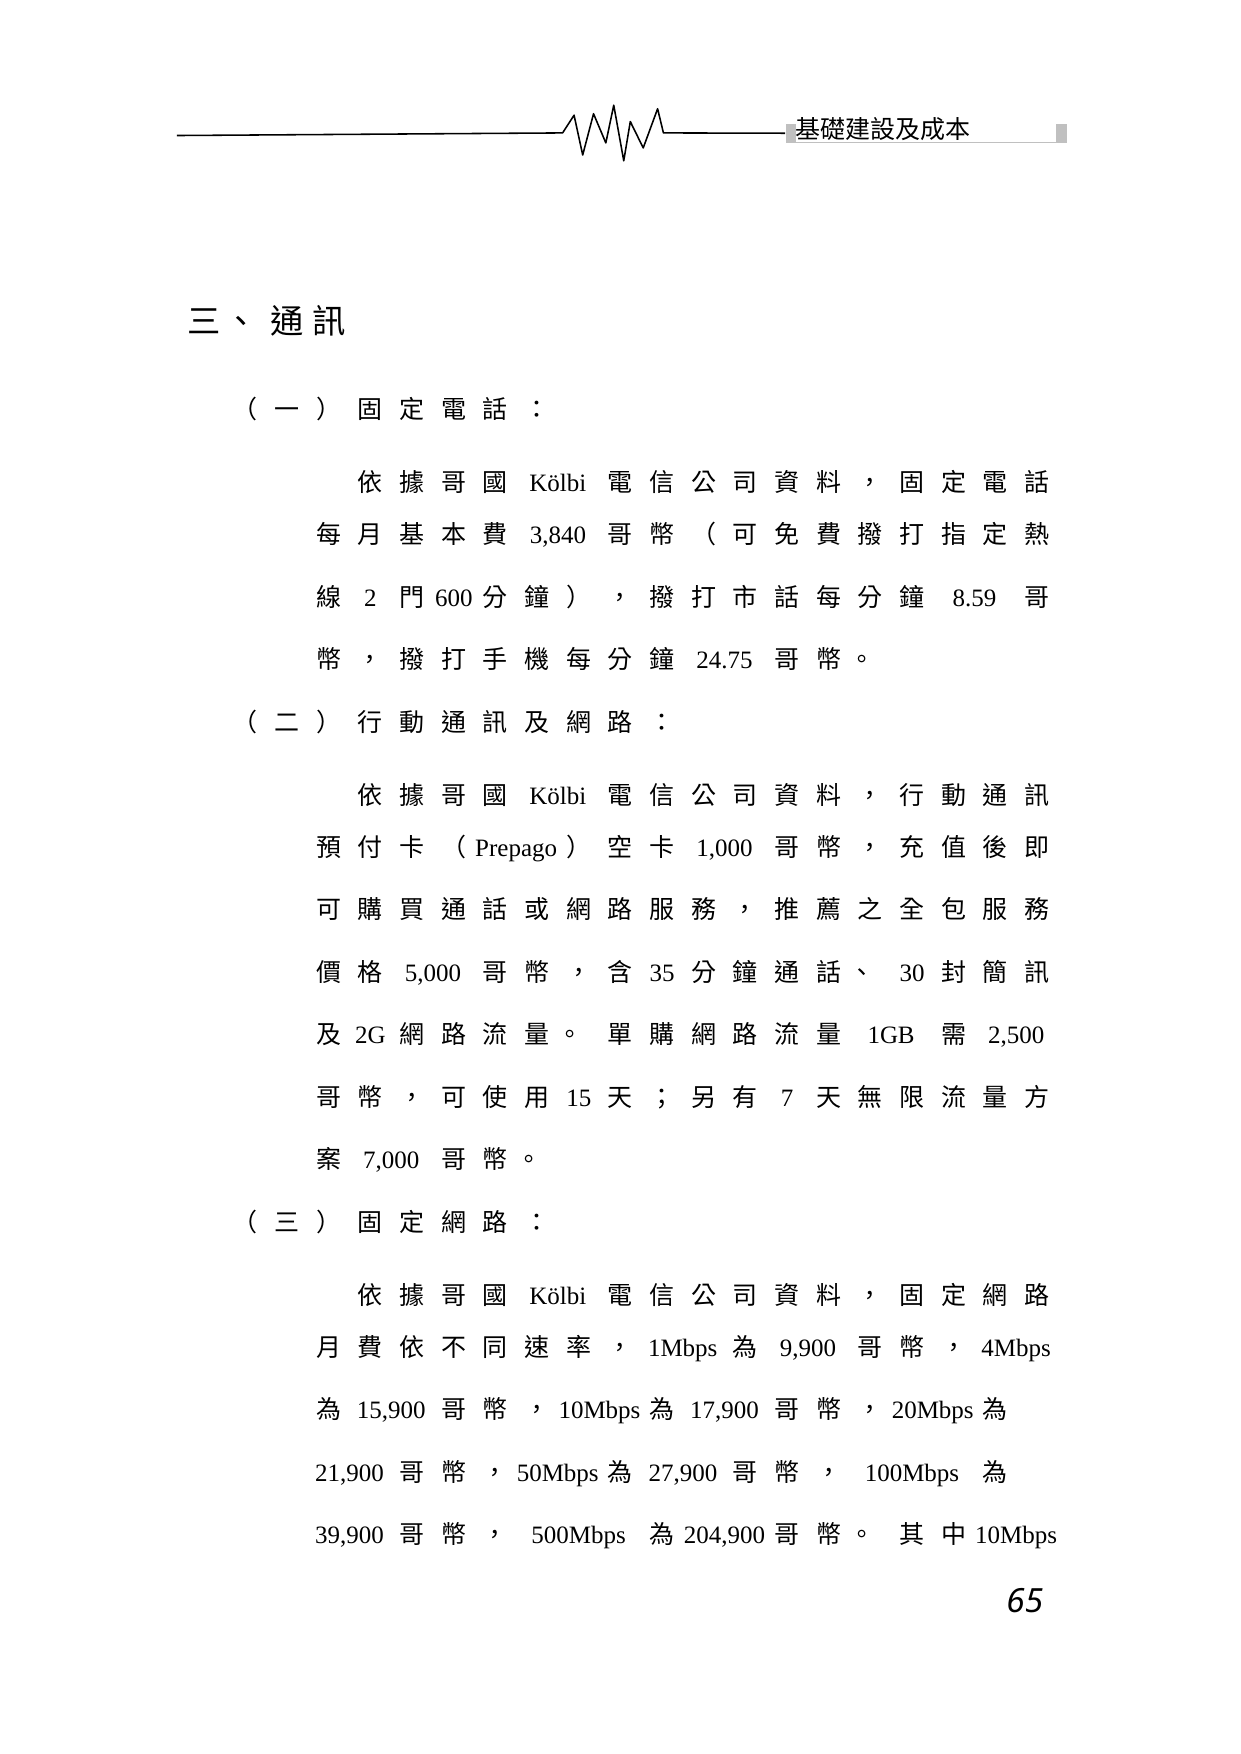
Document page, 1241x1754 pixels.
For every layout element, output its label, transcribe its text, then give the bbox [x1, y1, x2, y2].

text （一）固定電話： [207, 366, 1058, 429]
text 依據哥國Kölbi電信公司資料，行動通訊預付卡（Prepago）空卡1,000哥幣，充值後即可購買通話或網路服務，推薦之全包服務價格5,000哥幣，含35分鐘通話、30封簡訊及2G網路流量。單購網路流量1GB需2,500哥幣，可使用15天；另有7天無限流量方案7,000哥幣。 [281, 741, 1058, 1179]
text 依據哥國Kölbi電信公司資料，固定電話每月基本費3,840哥幣（可免費撥打指定熱線2門600分鐘），撥打市話每分鐘8.59哥幣，撥打手機每分鐘24.75哥幣。 [281, 429, 1058, 679]
text （二）行動通訊及網路： [207, 679, 1058, 741]
text （三）固定網路： [207, 1179, 1058, 1241]
text 依據哥國Kölbi電信公司資料，固定網路月費依不同速率，1Mbps為9,900哥幣，4Mbps為15,900哥幣，10Mbps為17,900哥幣，20Mbps為21,900哥幣，50Mbps為27,900哥幣，100Mbps為39,900哥幣，500Mbps為204,900哥幣。其中10Mbps [281, 1241, 1058, 1554]
text 三、通訊 [183, 277, 1058, 339]
